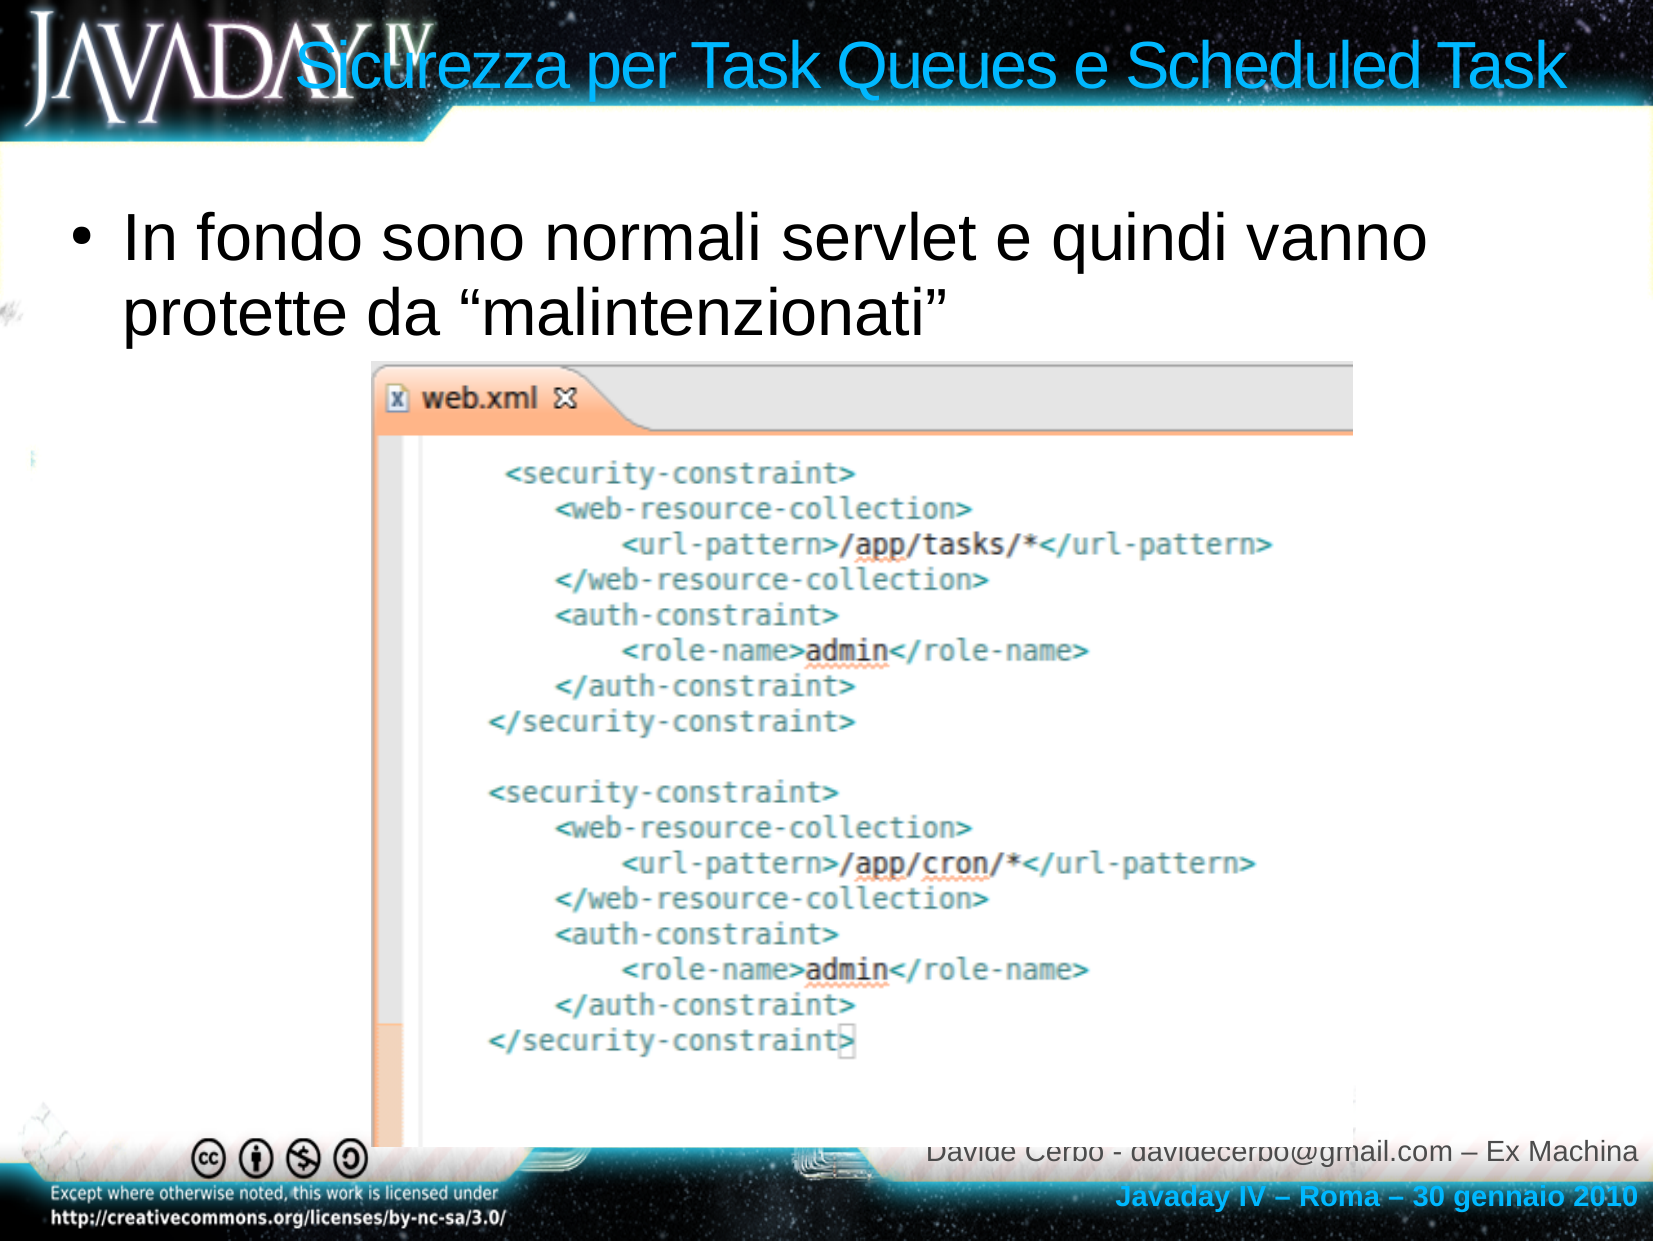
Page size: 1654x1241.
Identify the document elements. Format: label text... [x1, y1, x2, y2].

list In fondo sono normali servlet e quindi vanno protette da “malintenzionati” [52, 200, 1594, 1020]
title Sicurezza per Task Queues e Scheduled Task [108, 14, 1585, 117]
picture [0, 0, 1653, 1241]
